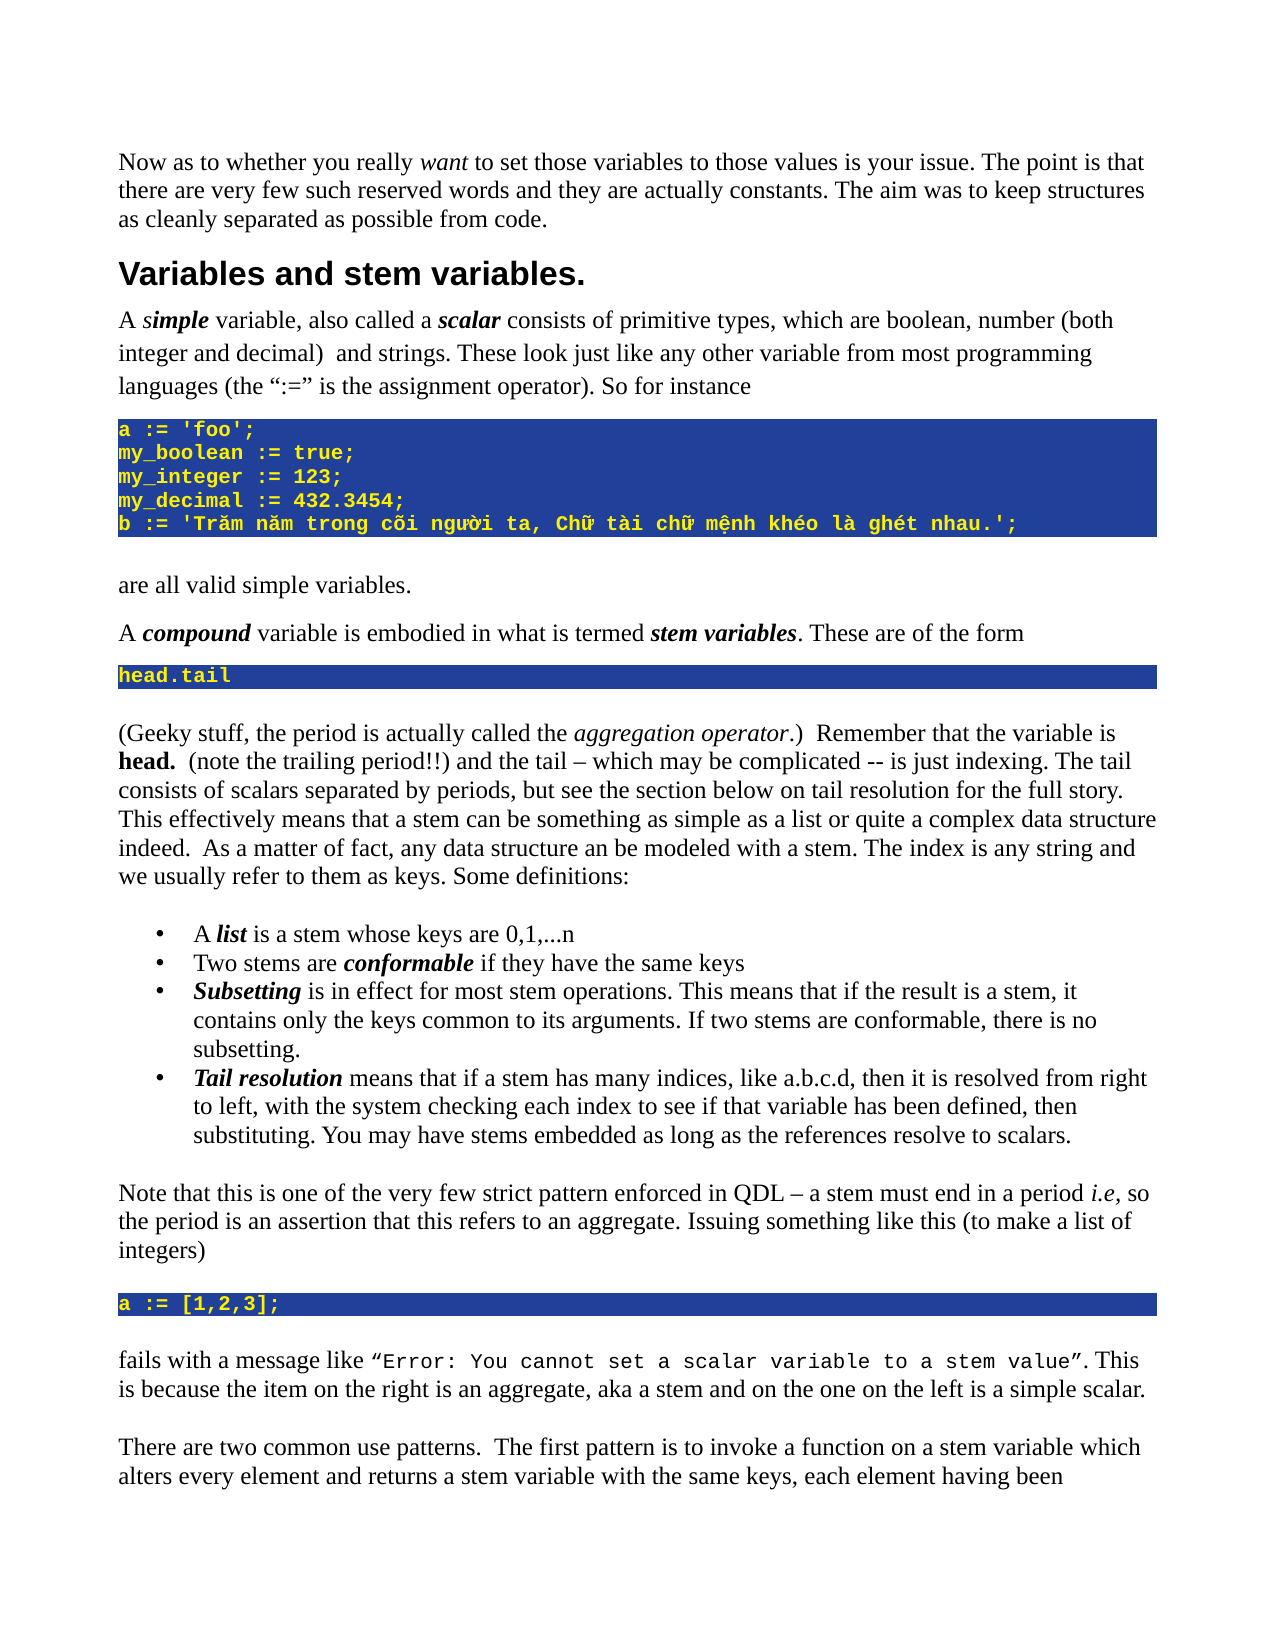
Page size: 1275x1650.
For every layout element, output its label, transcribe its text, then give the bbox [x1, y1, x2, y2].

text a := 'foo'; [118, 419, 1157, 442]
text my_decimal := 432.3454; [118, 490, 1157, 513]
subtitle Variables and stem variables. [118, 254, 1157, 293]
text A compound variable is embodied in what is termed stem variables. These are of the form [118, 618, 1157, 646]
text head.tail [118, 665, 1157, 689]
text my_integer := 123; [118, 466, 1157, 490]
text b := 'Trăm năm trong cõi người ta, Chữ tài chữ mệnh khéo là ghét nhau.'; [118, 513, 1157, 537]
text Note that this is one of the very few strict pattern enforced in QDL – a stem must end in a period i.e, so the period is an assertion that this refers to an aggregate. Issuing something like this (to make a list of integers) [118, 1178, 1157, 1264]
text a := [1,2,3]; [118, 1293, 1157, 1316]
text are all valid simple variables. [118, 537, 1157, 599]
list Subsetting is in effect for most stem operations. This means that if the result is a stem, it contains only the keys common to its arguments. If two stems are conformable, there is no subsetting. [156, 976, 1157, 1063]
text (Geeky stuff, the period is actually called the aggregation operator.) Remember that the variable is head. (note the trailing period!!) and the tail – which may be complicated -- is just indexing. The tail consists of scalars separated by periods, but see the section below on tail resolution for the full story. This effectively means that a stem can be something as simple as a list or quite a complex data structure indeed. As a matter of fact, any data structure an be modeled with a stem. The index is any string and we usually refer to them as keys. Some definitions: [118, 689, 1157, 919]
list Two stems are conformable if they have the same keys [156, 948, 1157, 976]
text There are two common use patterns. The first pattern is to invoke a function on a stem variable which alters every element and returns a stem variable with the same keys, each element having been [118, 1432, 1157, 1489]
text fails with a message like “Error: You cannot set a scalar variable to a stem value”. This is because the item on the right is an aggregate, aka a stem and on the one on the left is a simple scalar. [118, 1345, 1157, 1403]
list A list is a stem whose keys are 0,1,...n [156, 919, 1157, 948]
text A simple variable, also called a scalar consists of primitive types, which are boolean, number (both integer and decimal) and strings. These look just like any other variable from most programming languages (the “:=” is the assignment operator). So for instance [118, 305, 1157, 400]
text my_boolean := true; [118, 442, 1157, 466]
text Now as to whether you really want to set those variables to those values is your issue. The point is that there are very few such reserved words and they are actually constants. The aim was to keep structures as cleanly separated as possible from code. [118, 118, 1157, 233]
list Tail resolution means that if a stem has many indices, like a.b.c.d, then it is resolved from right to left, with the system checking each index to see if that variable has been defined, then substituting. You may have stems embedded as long as the references resolve to scalars. [156, 1063, 1157, 1149]
